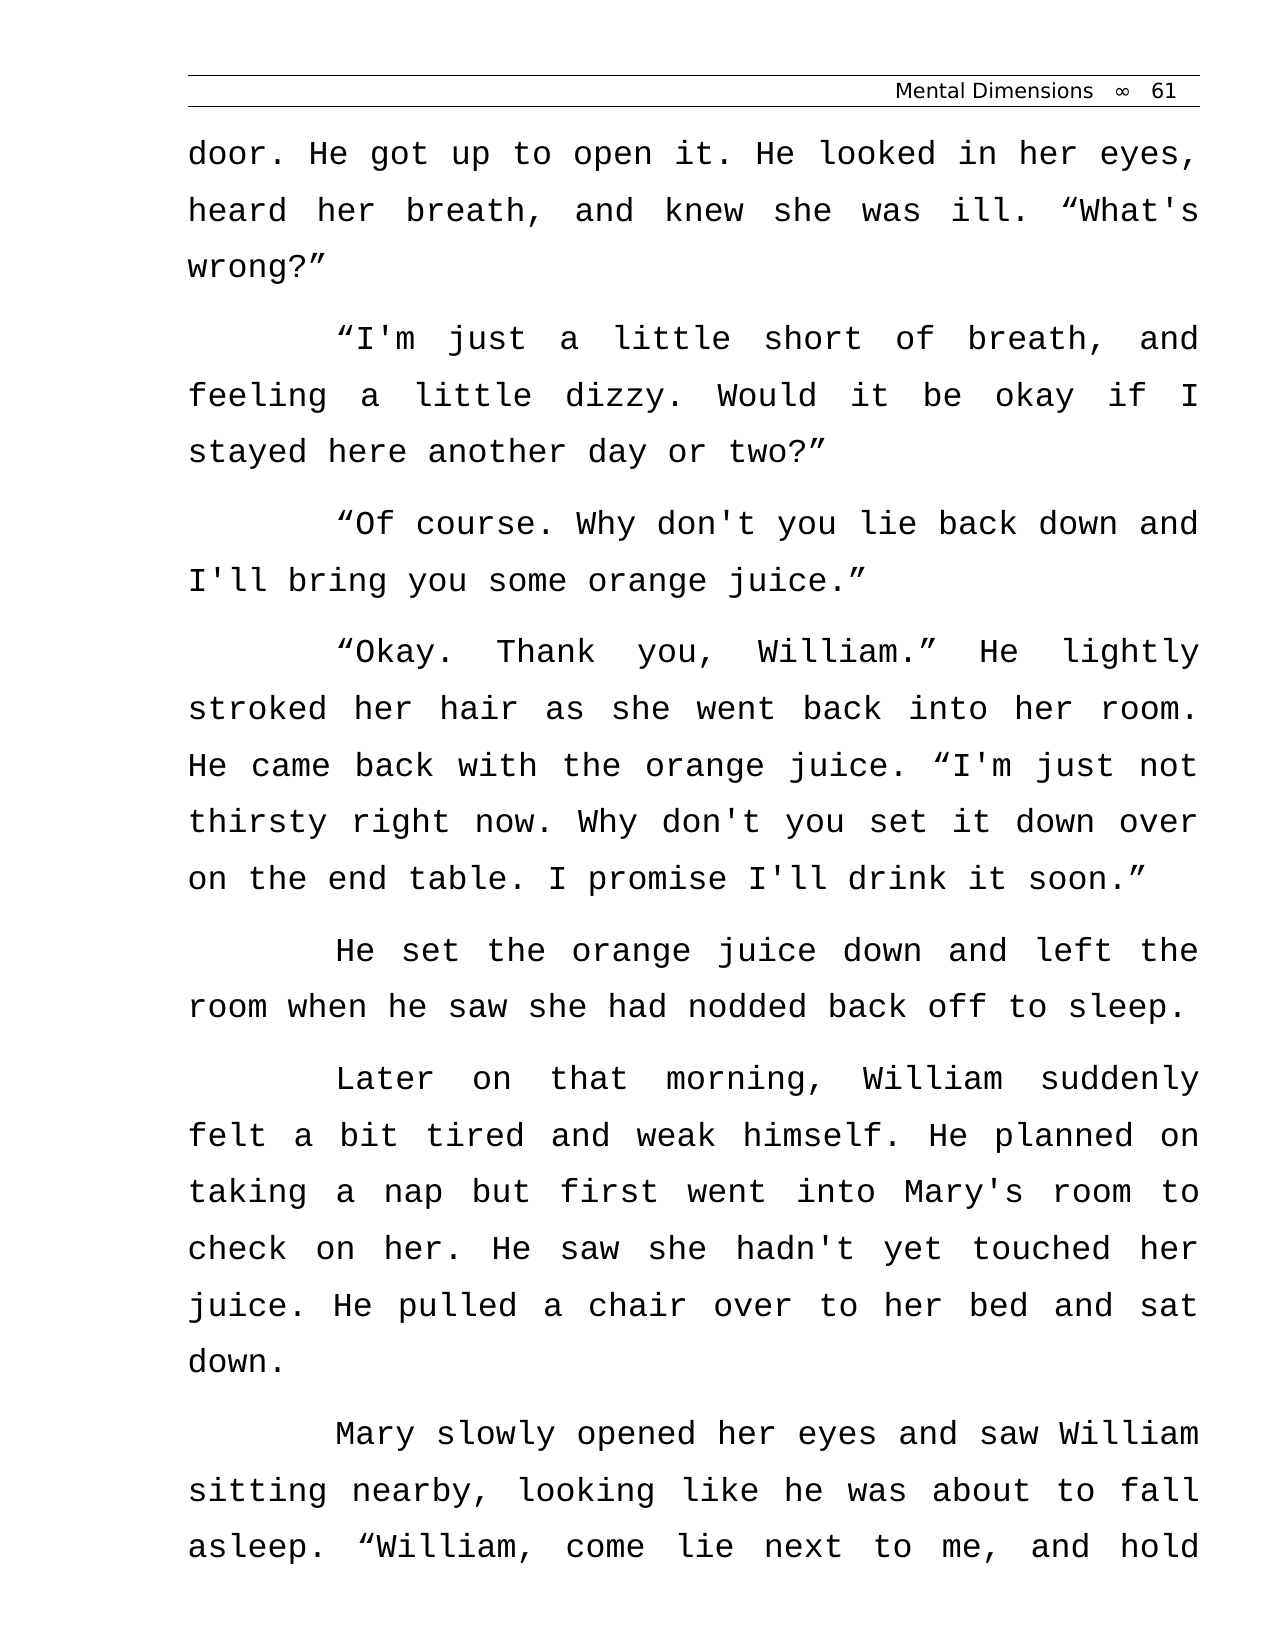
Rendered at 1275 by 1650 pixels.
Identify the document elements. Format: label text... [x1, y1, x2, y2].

text “Of course. Why don't you lie back down and I'll bring you some orange juice.” [187, 507, 1200, 601]
text He set the orange juice down and left the room when he saw she had nodded back off to sleep. [187, 933, 1200, 1028]
text door. He got up to open it. He looked in her eyes, heard her breath, and knew she was ill. “What's wrong?” [187, 137, 1200, 288]
text Later on that morning, William suddenly felt a bit tired and weak himself. He planned on taking a nap but first went into Mary's room to check on her. He saw she hadn't yet touched her juice. He pulled a chair over to her bed and sat down. [187, 1062, 1200, 1383]
text “I'm just a little short of breath, and feeling a little dizzy. Would it be okay if I stayed here another day or two?” [187, 322, 1200, 473]
text Mary slowly opened her eyes and saw William sitting nearby, looking like he was about to fall asleep. “William, come lie next to me, and hold [187, 1417, 1200, 1568]
text “Okay. Thank you, William.” He lightly stroked her hair as she went back into her room. He came back with the orange juice. “I'm just not thirsty right now. Why don't you set it down over on the end table. I promise I'll drink it soon.” [187, 635, 1200, 899]
